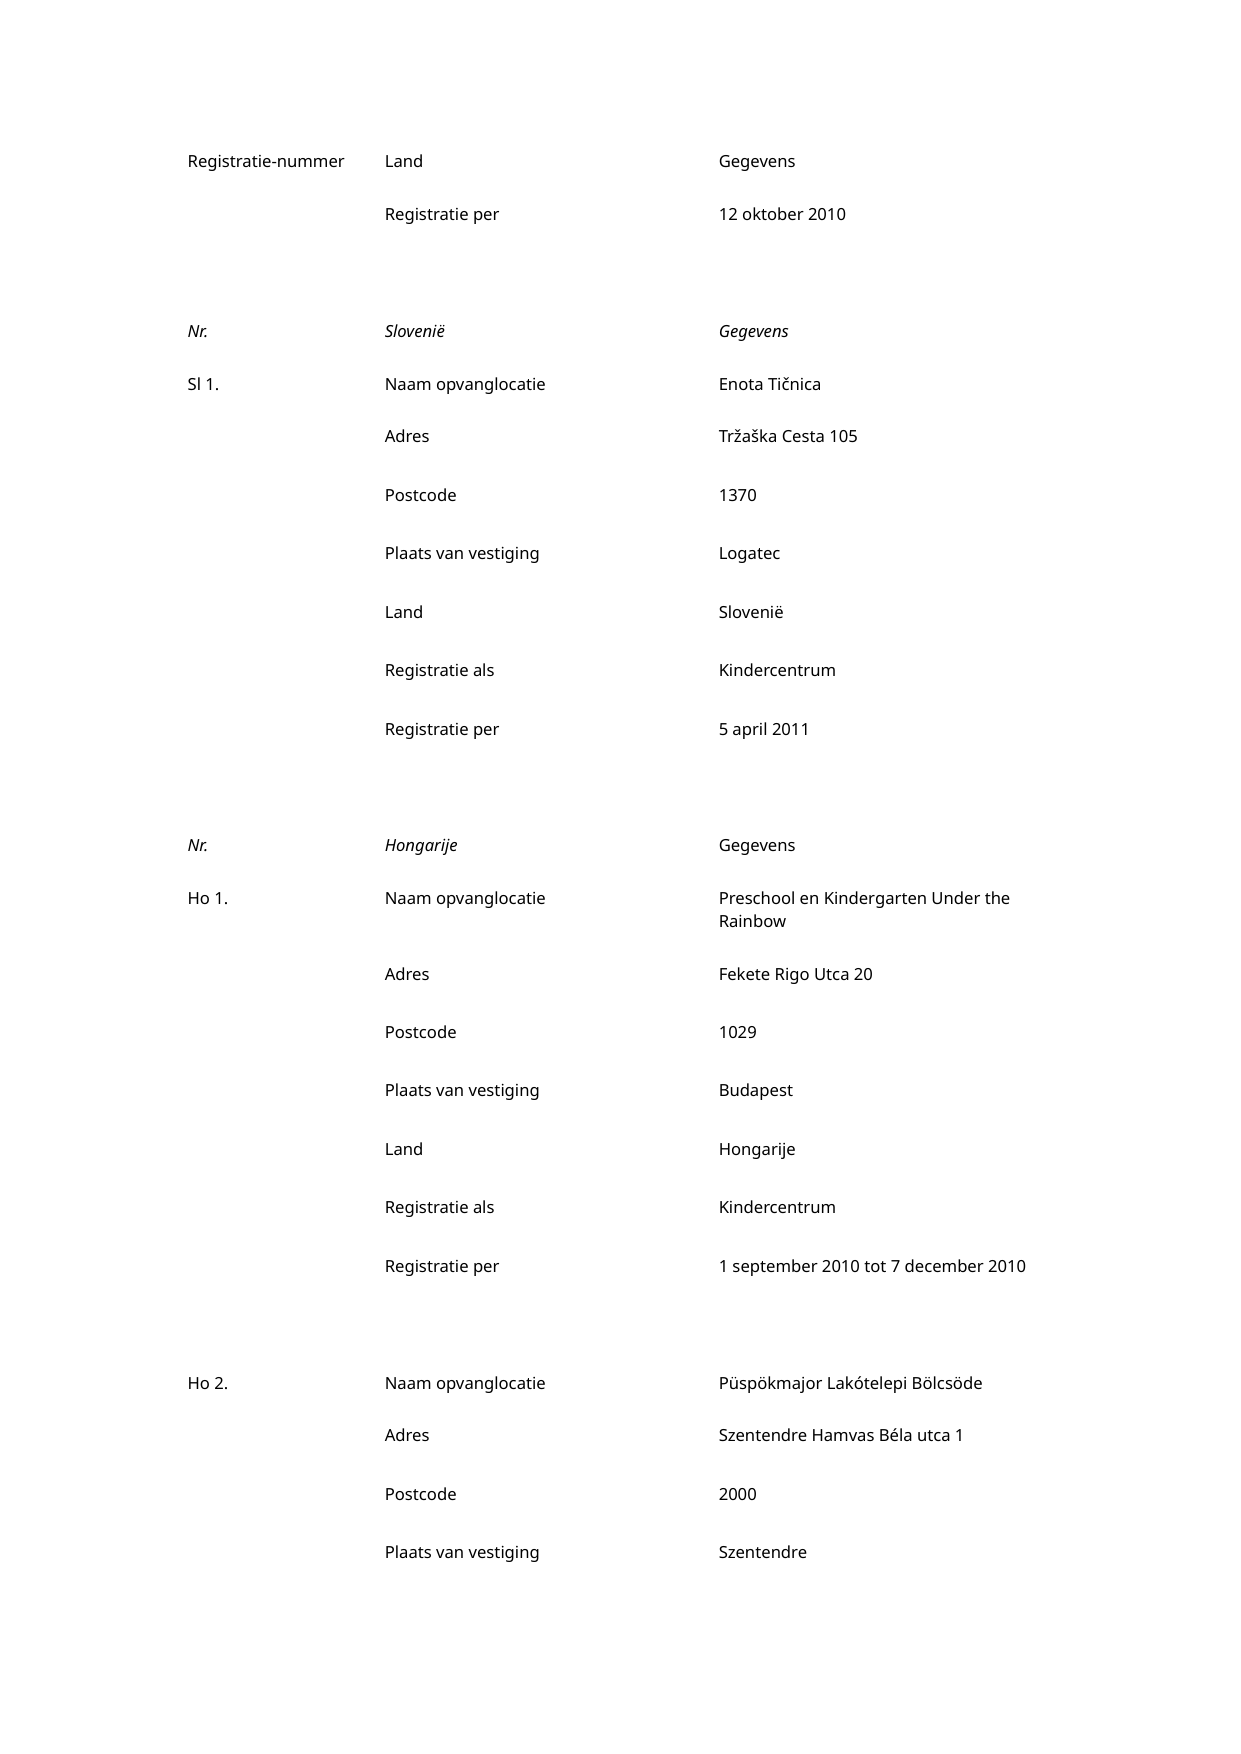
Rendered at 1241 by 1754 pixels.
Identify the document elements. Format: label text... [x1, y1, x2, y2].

table_cell Registratie als [385, 659, 718, 717]
table_cell 5 april 2011 [719, 717, 1053, 776]
table_cell Hongarije [385, 834, 718, 887]
table_cell [188, 776, 384, 834]
table_cell Postcode [385, 1483, 718, 1541]
table_cell Plaats van vestiging [385, 1541, 718, 1599]
table_cell 2000 [719, 1483, 1053, 1541]
table_cell Adres [385, 1424, 718, 1482]
table_cell Land [385, 600, 718, 659]
table_cell Plaats van vestiging [385, 1079, 718, 1137]
table_cell [188, 1138, 384, 1196]
table_cell 1029 [719, 1021, 1053, 1079]
table_cell Tržaška Cesta 105 [719, 425, 1053, 483]
table_cell [188, 1483, 384, 1541]
table_cell Logatec [719, 542, 1053, 600]
table_cell Fekete Rigo Utca 20 [719, 962, 1053, 1021]
table_header Registratie-nummer [188, 150, 384, 203]
table_cell [188, 1079, 384, 1137]
table_cell Registratie als [385, 1196, 718, 1254]
table_cell Nr. [188, 320, 384, 372]
table_cell 1 september 2010 tot 7 december 2010 [719, 1254, 1053, 1313]
table_cell Nr. [188, 834, 384, 887]
table_cell [188, 717, 384, 776]
table_cell Postcode [385, 484, 718, 542]
table_cell Naam opvanglocatie [385, 1371, 718, 1424]
table_cell Adres [385, 425, 718, 483]
table_cell [188, 600, 384, 659]
table_cell Püspökmajor Lakótelepi Bölcsöde [719, 1371, 1053, 1424]
table_cell Hongarije [719, 1138, 1053, 1196]
table_cell Kindercentrum [719, 659, 1053, 717]
table_cell [719, 261, 1053, 319]
table_cell [719, 776, 1053, 834]
table_cell Ho 2. [188, 1371, 384, 1424]
table_cell Budapest [719, 1079, 1053, 1137]
table_cell Land [385, 1138, 718, 1196]
table_cell Enota Tičnica [719, 372, 1053, 425]
table_cell 1370 [719, 484, 1053, 542]
table_cell [188, 659, 384, 717]
table_cell [188, 1021, 384, 1079]
table_cell Sl 1. [188, 372, 384, 425]
table_cell [188, 962, 384, 1021]
table_cell Postcode [385, 1021, 718, 1079]
table_cell [385, 261, 718, 319]
table_cell [188, 484, 384, 542]
table_cell 12 oktober 2010 [719, 203, 1053, 261]
table_cell [188, 1313, 384, 1371]
table_cell Slovenië [385, 320, 718, 372]
table_cell [188, 203, 384, 261]
table_cell [719, 1313, 1053, 1371]
table_cell [188, 261, 384, 319]
table_cell Kindercentrum [719, 1196, 1053, 1254]
table_cell [385, 776, 718, 834]
table_cell Preschool en Kindergarten Under the Rainbow [719, 887, 1053, 962]
table_cell Ho 1. [188, 887, 384, 962]
table_cell Szentendre [719, 1541, 1053, 1599]
table_cell [188, 1196, 384, 1254]
table_cell Gegevens [719, 320, 1053, 372]
table_cell Slovenië [719, 600, 1053, 659]
table_cell Gegevens [719, 834, 1053, 887]
table_cell [188, 1541, 384, 1599]
table_cell Registratie per [385, 203, 718, 261]
table_header Gegevens [719, 150, 1053, 203]
table_cell [188, 542, 384, 600]
table_cell [188, 1254, 384, 1313]
table_cell [385, 1313, 718, 1371]
table_cell Registratie per [385, 1254, 718, 1313]
table_cell [188, 1424, 384, 1482]
table_header Land [385, 150, 718, 203]
table_cell Adres [385, 962, 718, 1021]
table_cell Naam opvanglocatie [385, 887, 718, 962]
table_cell [188, 425, 384, 483]
table_cell Registratie per [385, 717, 718, 776]
table_cell Szentendre Hamvas Béla utca 1 [719, 1424, 1053, 1482]
table_cell Plaats van vestiging [385, 542, 718, 600]
table_cell Naam opvanglocatie [385, 372, 718, 425]
